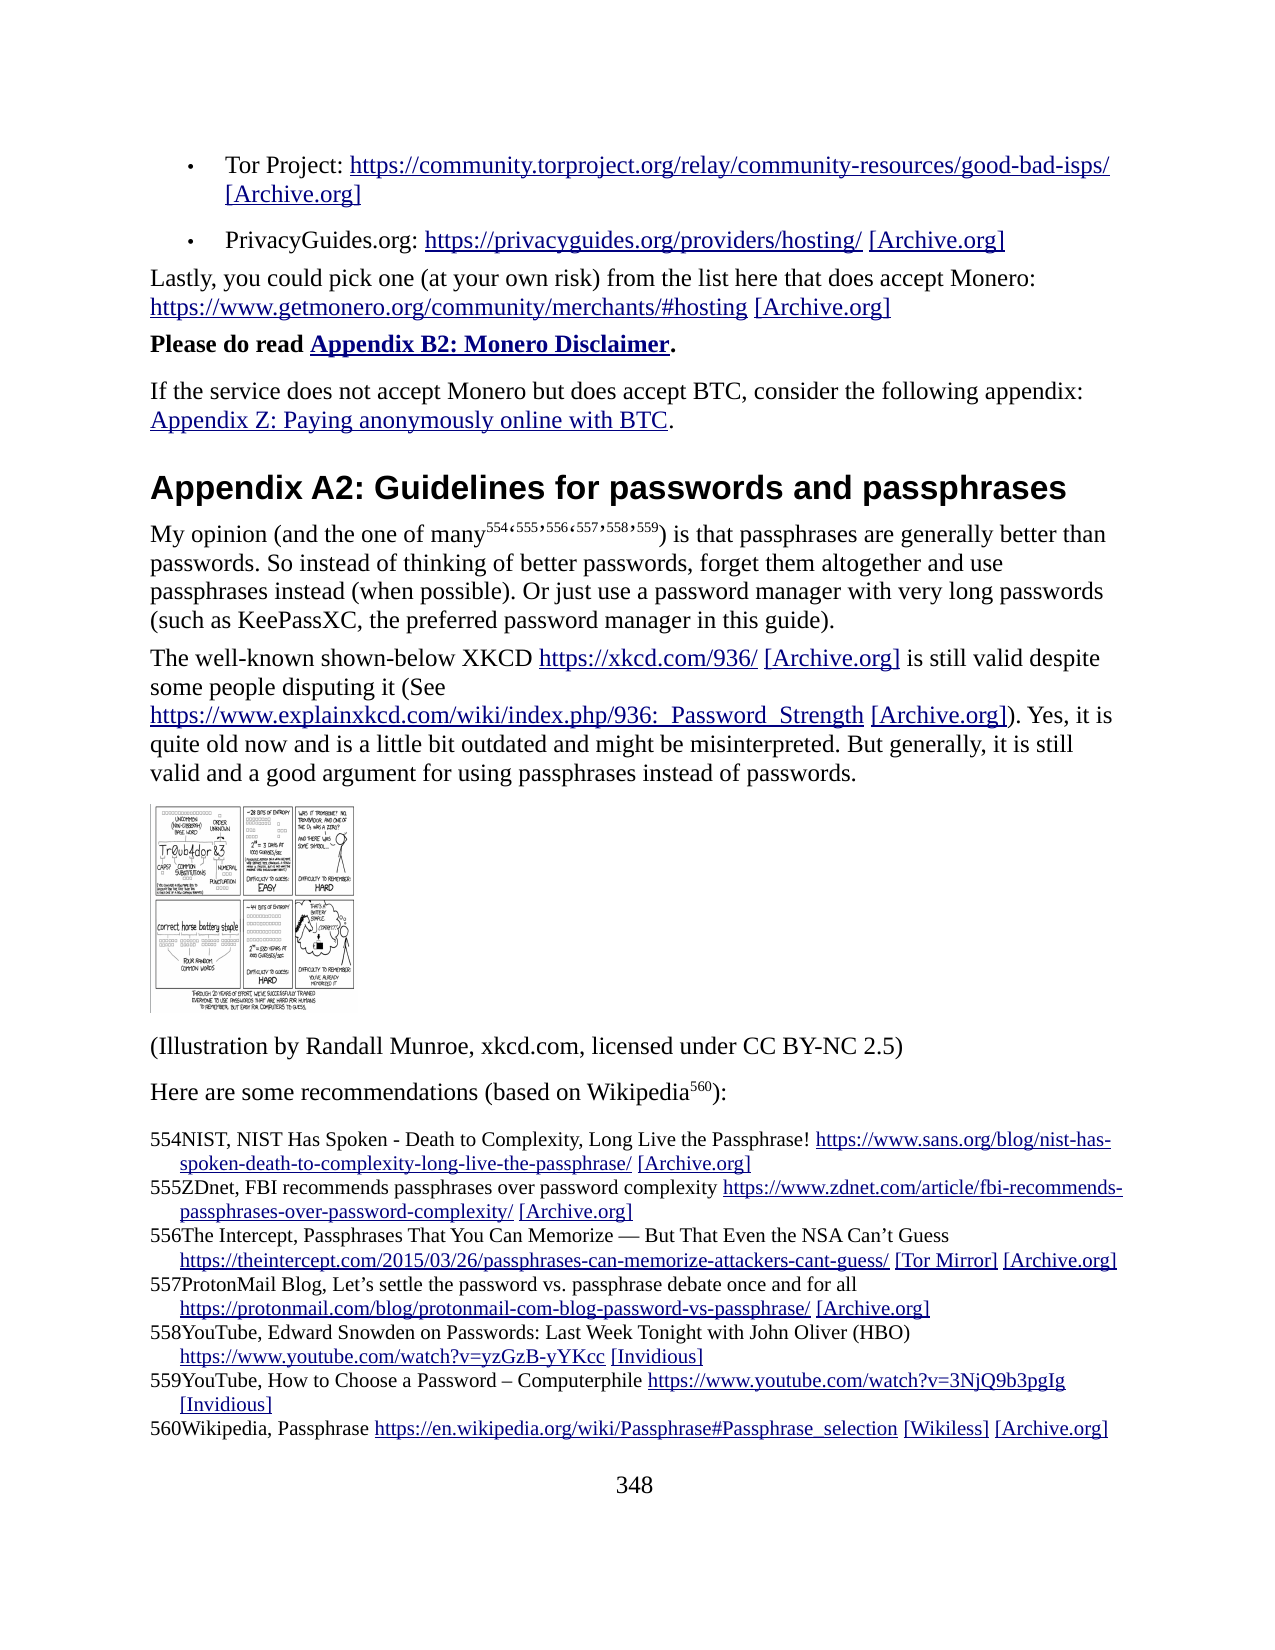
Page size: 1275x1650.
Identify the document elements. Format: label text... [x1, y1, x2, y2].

text Please do read Appendix B2: Monero Disclaimer. [150, 329, 1125, 358]
text Here are some recommendations (based on Wikipedia): [150, 1077, 1125, 1106]
text NIST, NIST Has Spoken - Death to Complexity, Long Live the Passphrase! https://www.sans.org/blog/nist-has-spoken-death-to-complexity-long-live-the-passphrase/ [Archive.org] [150, 1127, 1125, 1175]
text The Intercept, Passphrases That You Can Memorize — But That Even the NSA Can’t Guess https://theintercept.com/2015/03/26/passphrases-can-memorize-attackers-cant-guess/ [Tor Mirror] [Archive.org] [150, 1223, 1125, 1272]
text The well-known shown-below XKCD https://xkcd.com/936/ [Archive.org] is still valid despite some people disputing it (See https://www.explainxkcd.com/wiki/index.php/936:_Password_Strength [Archive.org]). Yes, it is quite old now and is a little bit outdated and might be misinterpreted. But generally, it is still valid and a good argument for using passphrases instead of passwords. [150, 643, 1125, 787]
text YouTube, Edward Snowden on Passwords: Last Week Tonight with John Oliver (HBO) https://www.youtube.com/watch?v=yzGzB-yYKcc [Invidious] [150, 1320, 1125, 1368]
text (Illustration by Randall Munroe, xkcd.com, licensed under CC BY-NC 2.5) [150, 1031, 1125, 1059]
text If the service does not accept Monero but does accept BTC, consider the following appendix: Appendix Z: Paying anonymously online with BTC. [150, 376, 1125, 434]
text My opinion (and the one of many‘’‘’’) is that passphrases are generally better than passwords. So instead of thinking of better passwords, forget them altogether and use passphrases instead (when possible). Or just use a password manager with very long passwords (such as KeePassXC, the preferred password manager in this guide). [150, 519, 1125, 634]
subtitle Appendix A2: Guidelines for passwords and passphrases [150, 468, 1125, 506]
list PrivacyGuides.org: https://privacyguides.org/providers/hosting/ [Archive.org] [187, 225, 1125, 254]
text YouTube, How to Choose a Password – Computerphile https://www.youtube.com/watch?v=3NjQ9b3pgIg [Invidious] [150, 1368, 1125, 1416]
picture [150, 804, 359, 1013]
text ZDnet, FBI recommends passphrases over password complexity https://www.zdnet.com/article/fbi-recommends-passphrases-over-password-complexity/ [Archive.org] [150, 1175, 1125, 1223]
list Tor Project: https://community.torproject.org/relay/community-resources/good-bad-isps/ [Archive.org] [187, 150, 1125, 207]
text ProtonMail Blog, Let’s settle the password vs. passphrase debate once and for all https://protonmail.com/blog/protonmail-com-blog-password-vs-passphrase/ [Archive.org] [150, 1272, 1125, 1320]
text Lastly, you could pick one (at your own risk) from the list here that does accept Monero: https://www.getmonero.org/community/merchants/#hosting [Archive.org] [150, 263, 1125, 321]
text Wikipedia, Passphrase https://en.wikipedia.org/wiki/Passphrase#Passphrase_selection [Wikiless] [Archive.org] [150, 1416, 1125, 1440]
